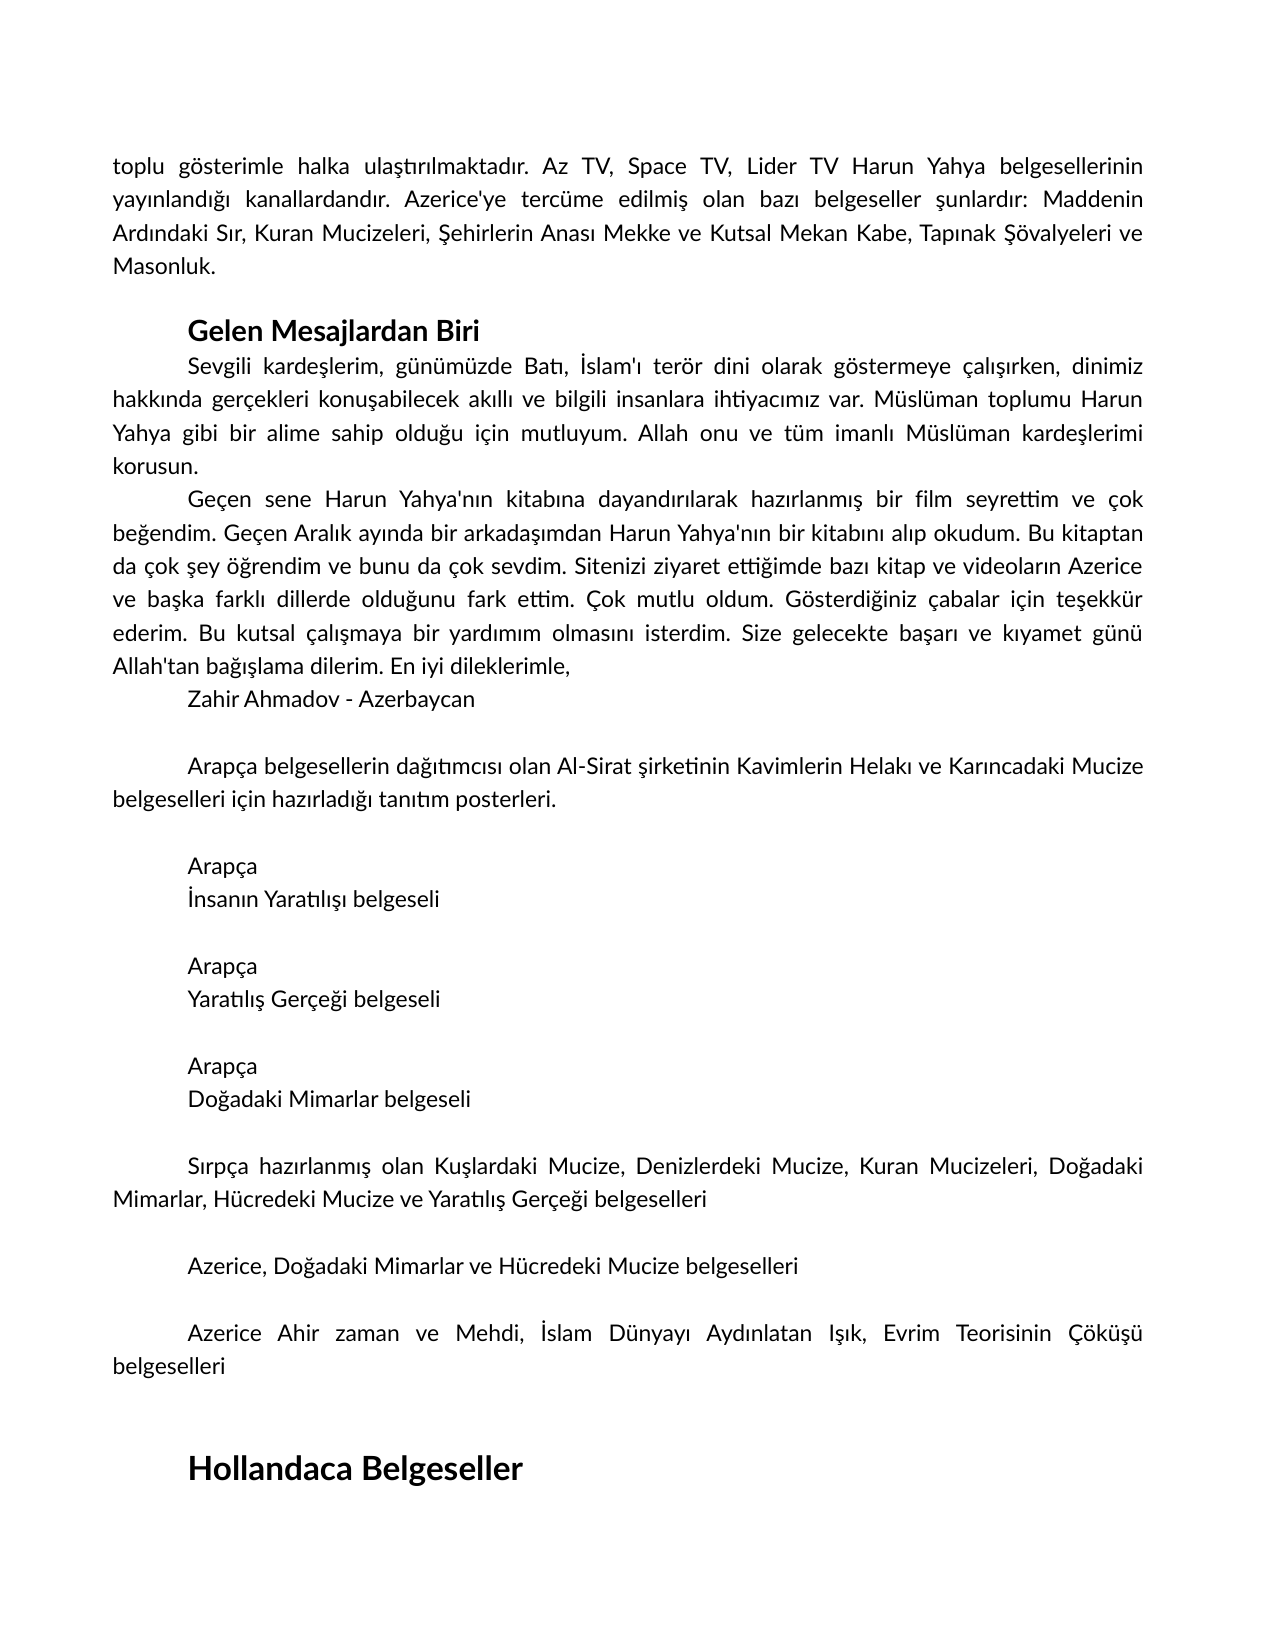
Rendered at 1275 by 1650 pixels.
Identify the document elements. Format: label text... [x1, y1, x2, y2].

text toplu gösterimle halka ulaştırılmaktadır. Az TV, Space TV, Lider TV Harun Yahya belgesellerinin yayınlandığı kanallardandır. Azerice'ye tercüme edilmiş olan bazı belgeseller şunlardır: Maddenin Ardındaki Sır, Kuran Mucizeleri, Şehirlerin Anası Mekke ve Kutsal Mekan Kabe, Tapınak Şövalyeleri ve Masonluk. [112, 148, 1145, 281]
text Yaratılış Gerçeği belgeseli [112, 981, 1145, 1014]
text Geçen sene Harun Yahya'nın kitabına dayandırılarak hazırlanmış bir film seyrettim ve çok beğendim. Geçen Aralık ayında bir arkadaşımdan Harun Yahya'nın bir kitabını alıp okudum. Bu kitaptan da çok şey öğrendim ve bunu da çok sevdim. Sitenizi ziyaret ettiğimde bazı kitap ve videoların Azerice ve başka farklı dillerde olduğunu fark ettim. Çok mutlu oldum. Gösterdiğiniz çabalar için teşekkür ederim. Bu kutsal çalışmaya bir yardımım olmasını isterdim. Size gelecekte başarı ve kıyamet günü Allah'tan bağışlama dilerim. En iyi dileklerimle, [112, 481, 1145, 681]
text Hollandaca Belgeseller [112, 1448, 1145, 1488]
text Gelen Mesajlardan Biri [112, 314, 1145, 348]
text Zahir Ahmadov - Azerbaycan [112, 681, 1145, 714]
text Arapça [112, 948, 1145, 981]
text Arapça [112, 1048, 1145, 1081]
text Sevgili kardeşlerim, günümüzde Batı, İslam'ı terör dini olarak göstermeye çalışırken, dinimiz hakkında gerçekleri konuşabilecek akıllı ve bilgili insanlara ihtiyacımız var. Müslüman toplumu Harun Yahya gibi bir alime sahip olduğu için mutluyum. Allah onu ve tüm imanlı Müslüman kardeşlerimi korusun. [112, 348, 1145, 481]
text Sırpça hazırlanmış olan Kuşlardaki Mucize, Denizlerdeki Mucize, Kuran Mucizeleri, Doğadaki Mimarlar, Hücredeki Mucize ve Yaratılış Gerçeği belgeselleri [112, 1148, 1145, 1214]
text Doğadaki Mimarlar belgeseli [112, 1081, 1145, 1114]
text Arapça belgesellerin dağıtımcısı olan Al-Sirat şirketinin Kavimlerin Helakı ve Karıncadaki Mucize belgeselleri için hazırladığı tanıtım posterleri. [112, 748, 1145, 814]
text Azerice Ahir zaman ve Mehdi, İslam Dünyayı Aydınlatan Işık, Evrim Teorisinin Çöküşü belgeselleri [112, 1314, 1145, 1381]
text Arapça [112, 848, 1145, 881]
text Azerice, Doğadaki Mimarlar ve Hücredeki Mucize belgeselleri [112, 1248, 1145, 1281]
text İnsanın Yaratılışı belgeseli [112, 881, 1145, 914]
